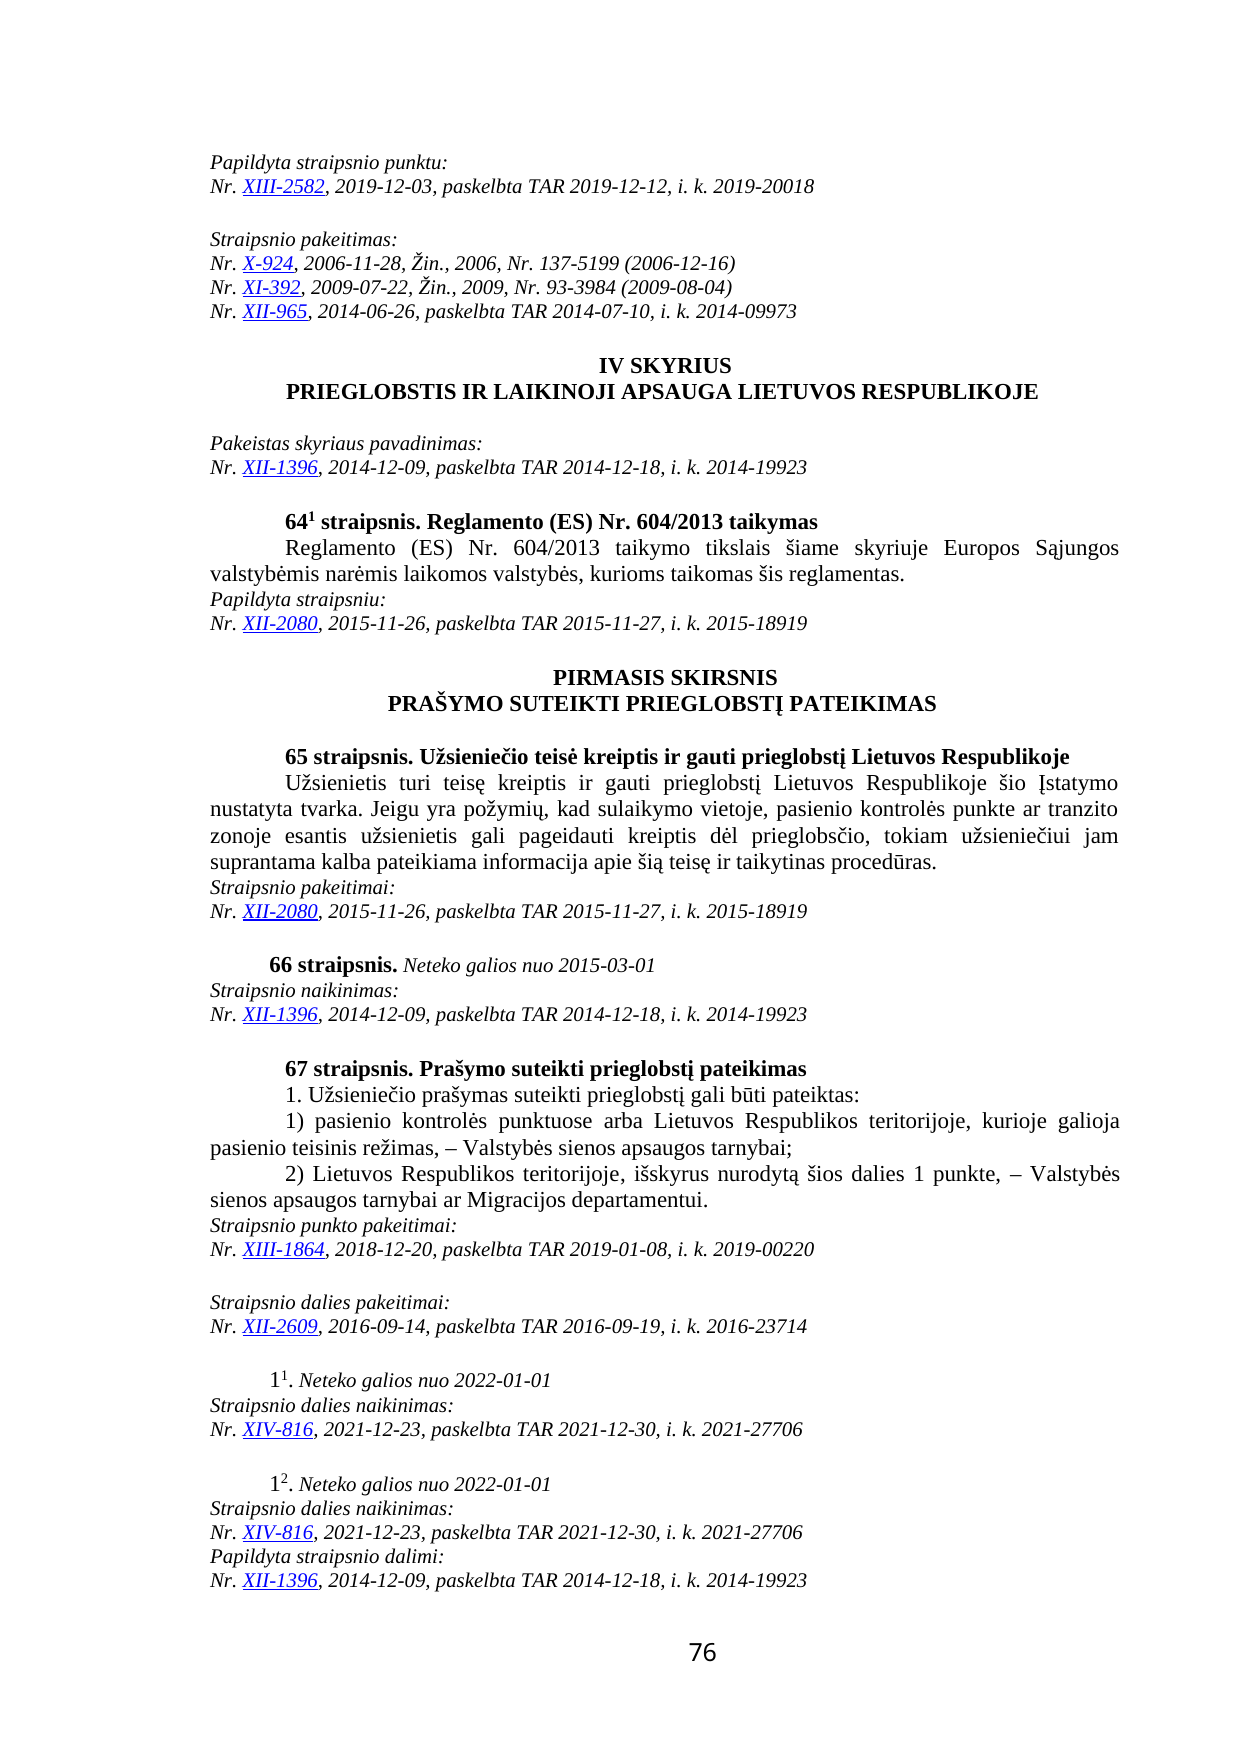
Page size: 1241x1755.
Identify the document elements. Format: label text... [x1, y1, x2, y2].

text PIRMASIS SKIRSNIS [210, 664, 1120, 690]
text Nr. XI-392, 2009-07-22, Žin., 2009, Nr. 93-3984 (2009-08-04) [210, 275, 1120, 299]
text Papildyta straipsnio dalimi: [210, 1544, 1120, 1568]
text Nr. XII-1396, 2014-12-09, paskelbta TAR 2014-12-18, i. k. 2014-19923 [210, 1002, 1120, 1026]
text 1) pasienio kontrolės punktuose arba Lietuvos Respublikos teritorijoje, kurioje galioja pasienio teisinis režimas, – Valstybės sienos apsaugos tarnybai; [210, 1107, 1120, 1160]
text Nr. XIII-1864, 2018-12-20, paskelbta TAR 2019-01-08, i. k. 2019-00220 [210, 1237, 1120, 1261]
text Papildyta straipsnio punktu: [210, 150, 1120, 174]
text Nr. XII-2609, 2016-09-14, paskelbta TAR 2016-09-19, i. k. 2016-23714 [210, 1314, 1120, 1338]
text Pakeistas skyriaus pavadinimas: [210, 431, 1120, 455]
text PRIEGLOBSTIS IR LAIKINOJI APSAUGA LIETUVOS RESPUBLIKOJE [210, 378, 1120, 404]
text 641 straipsnis. Reglamento (ES) Nr. 604/2013 taikymas [210, 508, 1120, 534]
text Reglamento (ES) Nr. 604/2013 taikymo tikslais šiame skyriuje Europos Sąjungos valstybėmis narėmis laikomos valstybės, kurioms taikomas šis reglamentas. [210, 534, 1120, 587]
text Nr. XII-1396, 2014-12-09, paskelbta TAR 2014-12-18, i. k. 2014-19923 [210, 455, 1120, 479]
text 1. Užsieniečio prašymas suteikti prieglobstį gali būti pateiktas: [210, 1081, 1120, 1107]
text Papildyta straipsniu: [210, 587, 1120, 611]
text Straipsnio punkto pakeitimai: [210, 1213, 1120, 1237]
text 65 straipsnis. Užsieniečio teisė kreiptis ir gauti prieglobstį Lietuvos Respublikoje [210, 743, 1120, 769]
text IV SKYRIUS [210, 352, 1120, 378]
text Nr. XIV-816, 2021-12-23, paskelbta TAR 2021-12-30, i. k. 2021-27706 [210, 1520, 1120, 1544]
text 12. Neteko galios nuo 2022-01-01 [210, 1470, 1120, 1496]
text Nr. XII-2080, 2015-11-26, paskelbta TAR 2015-11-27, i. k. 2015-18919 [210, 899, 1120, 923]
text Užsienietis turi teisę kreiptis ir gauti prieglobstį Lietuvos Respublikoje šio Įstatymo nustatyta tvarka. Jeigu yra požymių, kad sulaikymo vietoje, pasienio kontrolės punkte ar tranzito zonoje esantis užsienietis gali pageidauti kreiptis dėl prieglobsčio, tokiam užsieniečiui jam suprantama kalba pateikiama informacija apie šią teisę ir taikytinas procedūras. [210, 769, 1120, 874]
text Straipsnio naikinimas: [210, 978, 1120, 1002]
text Nr. X-924, 2006-11-28, Žin., 2006, Nr. 137-5199 (2006-12-16) [210, 251, 1120, 275]
text 67 straipsnis. Prašymo suteikti prieglobstį pateikimas [210, 1055, 1120, 1081]
text Nr. XII-965, 2014-06-26, paskelbta TAR 2014-07-10, i. k. 2014-09973 [210, 299, 1120, 323]
text Straipsnio dalies naikinimas: [210, 1393, 1120, 1417]
text Nr. XII-1396, 2014-12-09, paskelbta TAR 2014-12-18, i. k. 2014-19923 [210, 1568, 1120, 1592]
text 66 straipsnis. Neteko galios nuo 2015-03-01 [210, 951, 1120, 978]
text 2) Lietuvos Respublikos teritorijoje, išskyrus nurodytą šios dalies 1 punkte, – Valstybės sienos apsaugos tarnybai ar Migracijos departamentui. [210, 1160, 1120, 1213]
text PRAŠYMO SUTEIKTI PRIEGLOBSTĮ PATEIKIMAS [210, 690, 1120, 716]
text Straipsnio pakeitimai: [210, 874, 1120, 899]
text Straipsnio dalies pakeitimai: [210, 1290, 1120, 1314]
text Nr. XIII-2582, 2019-12-03, paskelbta TAR 2019-12-12, i. k. 2019-20018 [210, 174, 1120, 198]
text Straipsnio pakeitimas: [210, 227, 1120, 251]
text Nr. XII-2080, 2015-11-26, paskelbta TAR 2015-11-27, i. k. 2015-18919 [210, 611, 1120, 635]
text Nr. XIV-816, 2021-12-23, paskelbta TAR 2021-12-30, i. k. 2021-27706 [210, 1417, 1120, 1441]
text Straipsnio dalies naikinimas: [210, 1496, 1120, 1520]
text 11. Neteko galios nuo 2022-01-01 [210, 1367, 1120, 1393]
